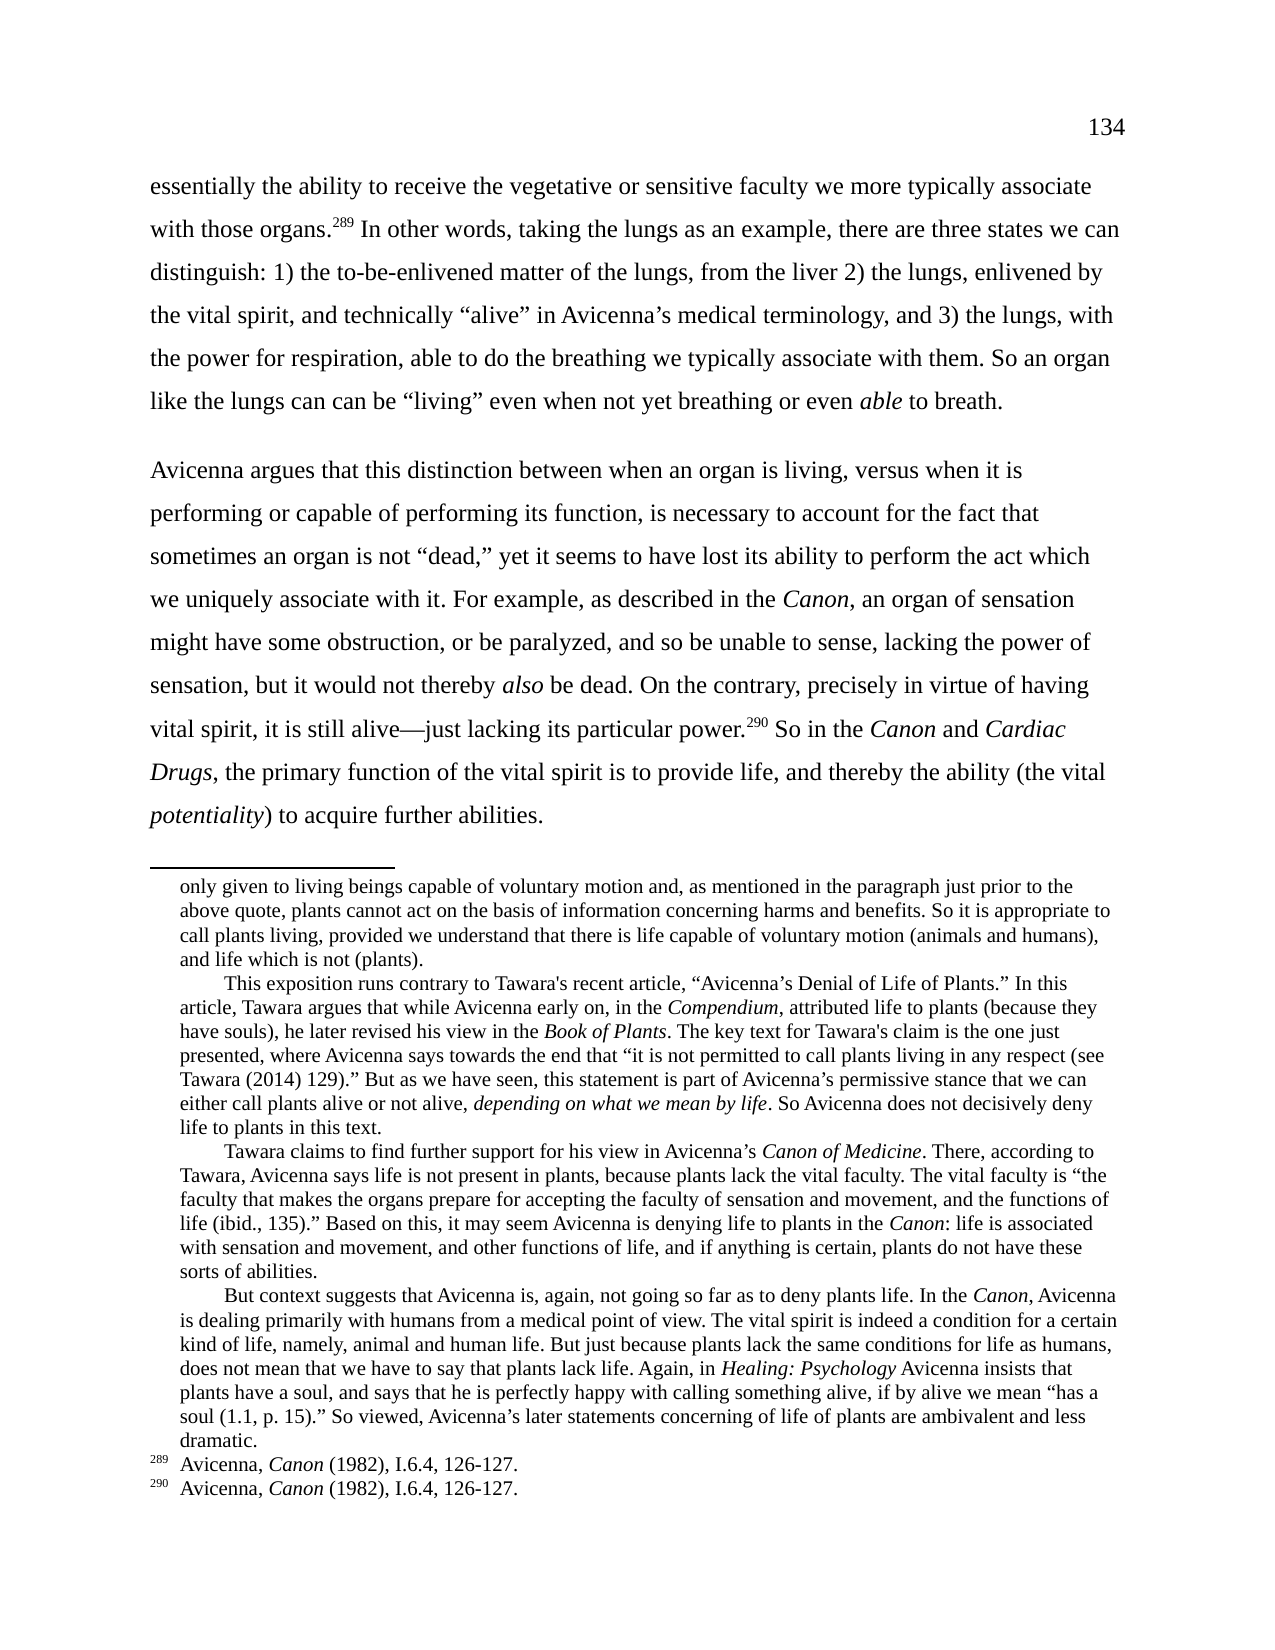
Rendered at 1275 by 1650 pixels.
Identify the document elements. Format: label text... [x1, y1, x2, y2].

text Avicenna argues that this distinction between when an organ is living, versus when it is performing or capable of performing its function, is necessary to account for the fact that sometimes an organ is not “dead,” yet it seems to have lost its ability to perform the act which we uniquely associate with it. For example, as described in the Canon, an organ of sensation might have some obstruction, or be paralyzed, and so be unable to sense, lacking the power of sensation, but it would not thereby also be dead. On the contrary, precisely in virtue of having vital spirit, it is still alive—just lacking its particular power. So in the Canon and Cardiac Drugs, the primary function of the vital spirit is to provide life, and thereby the ability (the vital potentiality) to acquire further abilities. [150, 455, 1125, 829]
text essentially the ability to receive the vegetative or sensitive faculty we more typically associate with those organs. In other words, taking the lungs as an example, there are three states we can distinguish: 1) the to-be-enlivened matter of the lungs, from the liver 2) the lungs, enlivened by the vital spirit, and technically “alive” in Avicenna’s medical terminology, and 3) the lungs, with the power for respiration, able to do the breathing we typically associate with them. So an organ like the lungs can can be “living” even when not yet breathing or even able to breath. [150, 171, 1125, 415]
text But context suggests that Avicenna is, again, not going so far as to deny plants life. In the Canon, Avicenna is dealing primarily with humans from a medical point of view. The vital spirit is indeed a condition for a certain kind of life, namely, animal and human life. But just because plants lack the same conditions for life as humans, does not mean that we have to say that plants lack life. Again, in Healing: Psychology Avicenna insists that plants have a soul, and says that he is perfectly happy with calling something alive, if by alive we mean “has a soul (1.1, p. 15).”⁠ So viewed, Avicenna’s later statements concerning of life of plants are ambivalent and less dramatic. [150, 1283, 1125, 1452]
text only given to living beings capable of voluntary motion and, as mentioned in the paragraph just prior to the above quote, plants cannot act on the basis of information concerning harms and benefits. So it is appropriate to call plants living, provided we understand that there is life capable of voluntary motion (animals and humans), and life which is not (plants). [150, 874, 1125, 971]
text Avicenna, Canon (1982), I.6.4, 126-127. [150, 1476, 1125, 1500]
text This exposition runs contrary to Tawara's recent article, “Avicenna’s Denial of Life of Plants.”⁠ In this article, Tawara argues that while Avicenna early on, in the Compendium, attributed life to plants (because they have souls), he later revised his view in the Book of Plants. The key text for Tawara's claim is the one just presented, where Avicenna says towards the end that “it is not permitted to call plants living in any respect (see Tawara (2014) 129).” But as we have seen, this statement is part of Avicenna’s permissive stance that we can either call plants alive or not alive, depending on what we mean by life. So Avicenna does not decisively deny life to plants in this text. [150, 971, 1125, 1139]
text Tawara claims to find further support for his view in Avicenna’s Canon of Medicine. There, according to Tawara, Avicenna says life is not present in plants, because plants lack the vital faculty. The vital faculty is “the faculty that makes the organs prepare for accepting the faculty of sensation and movement, and the functions of life (ibid., 135).” Based on this, it may seem Avicenna is denying life to plants in the Canon: life is associated with sensation and movement, and other functions of life, and if anything is certain, plants do not have these sorts of abilities. [150, 1139, 1125, 1283]
text Avicenna, Canon (1982), I.6.4, 126-127. [150, 1452, 1125, 1476]
